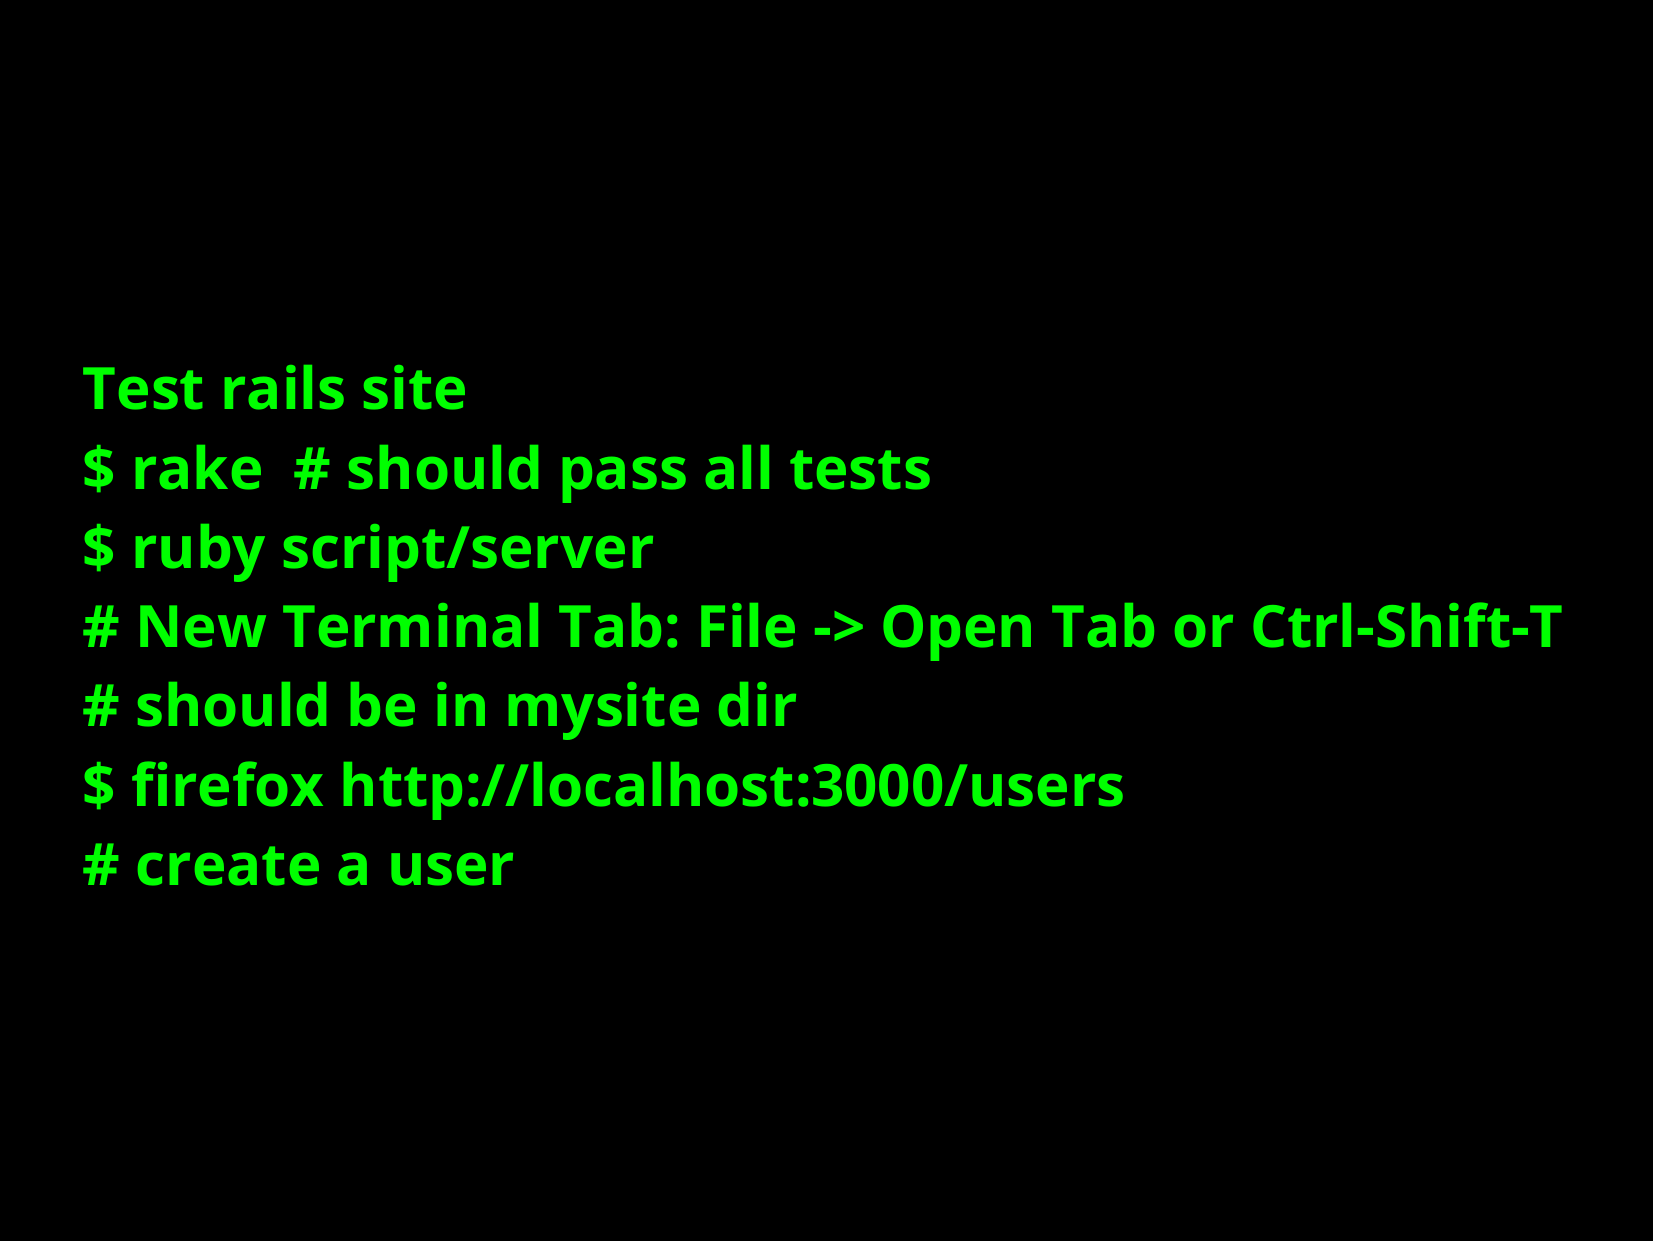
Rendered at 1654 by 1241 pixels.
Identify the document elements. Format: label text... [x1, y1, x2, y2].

title Test rails site $ rake # should pass all tests $ ruby script/server # New Terminal Tab: File -> Open Tab or Ctrl-Shift-T # should be in mysite dir $ firefox http://localhost:3000/users # create a user [82, 49, 1571, 1201]
